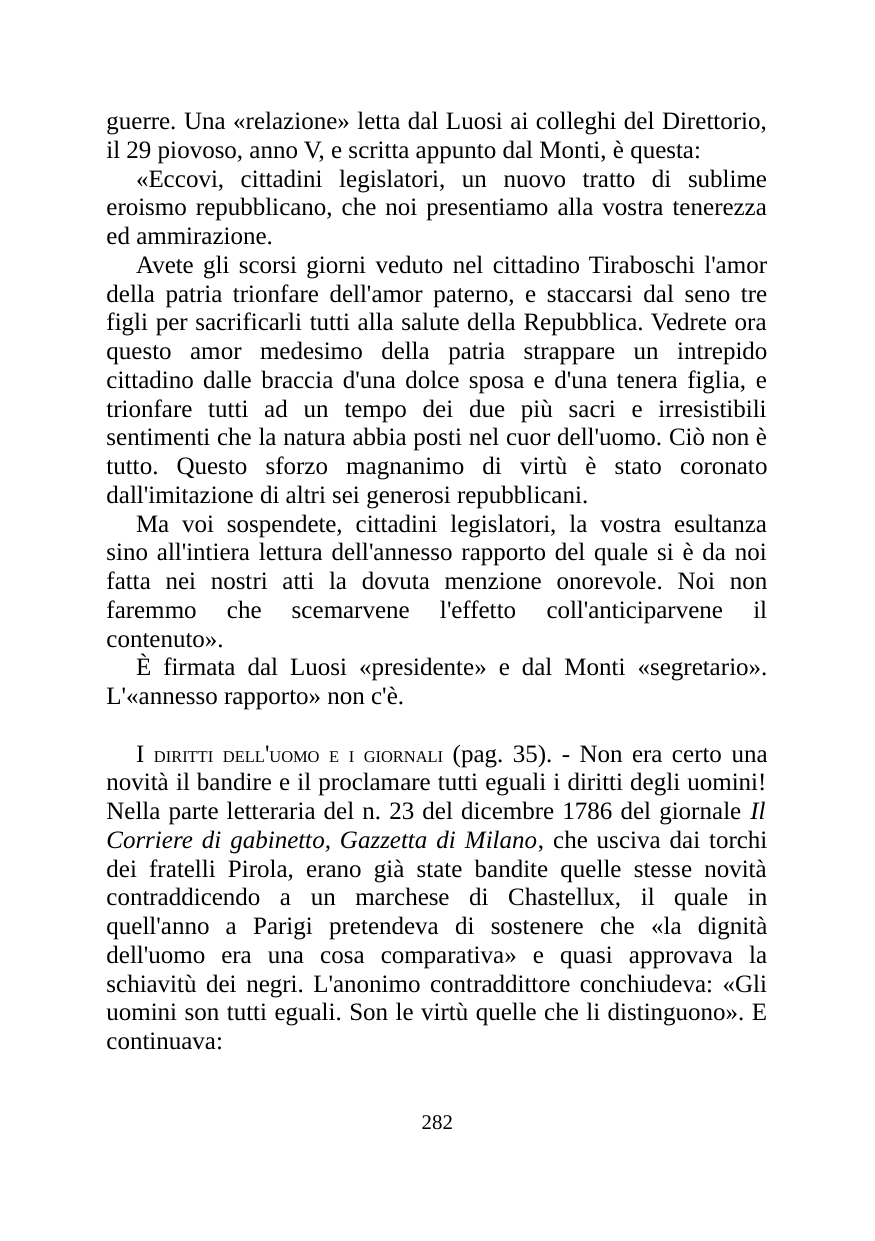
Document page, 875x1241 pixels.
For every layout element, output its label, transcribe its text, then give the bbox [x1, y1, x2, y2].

text I diritti dell'uomo e i giornali (pag. 35). - Non era certo una novità il bandire e il proclamare tutti eguali i diritti degli uomini! Nella parte letteraria del n. 23 del dicembre 1786 del giornale Il Corriere di gabinetto, Gazzetta di Milano, che usciva dai torchi dei fratelli Pirola, erano già state bandite quelle stesse novità contraddicendo a un marchese di Chastellux, il quale in quell'anno a Parigi pretendeva di sostenere che «la dignità dell'uomo era una cosa comparativa» e quasi approvava la schiavitù dei negri. L'anonimo contraddittore conchiudeva: «Gli uomini son tutti eguali. Son le virtù quelle che li distinguono». E continuava: [106, 739, 768, 1055]
text Avete gli scorsi giorni veduto nel cittadino Tiraboschi l'amor della patria trionfare dell'amor paterno, e staccarsi dal seno tre figli per sacrificarli tutti alla salute della Repubblica. Vedrete ora questo amor medesimo della patria strappare un intrepido cittadino dalle braccia d'una dolce sposa e d'una tenera figlia, e trionfare tutti ad un tempo dei due più sacri e irresistibili sentimenti che la natura abbia posti nel cuor dell'uomo. Ciò non è tutto. Questo sforzo magnanimo di virtù è stato coronato dall'imitazione di altri sei generosi repubblicani. [106, 250, 768, 509]
text «Eccovi, cittadini legislatori, un nuovo tratto di sublime eroismo repubblicano, che noi presentiamo alla vostra tenerezza ed ammirazione. [106, 164, 768, 250]
text Ma voi sospendete, cittadini legislatori, la vostra esultanza sino all'intiera lettura dell'annesso rapporto del quale si è da noi fatta nei nostri atti la dovuta menzione onorevole. Noi non faremmo che scemarvene l'effetto coll'anticiparvene il contenuto». [106, 509, 768, 652]
text guerre. Una «relazione» letta dal Luosi ai colleghi del Direttorio, il 29 piovoso, anno V, e scritta appunto dal Monti, è questa: [106, 106, 768, 164]
text È firmata dal Luosi «presidente» e dal Monti «segretario». L'«annesso rapporto» non c'è. [106, 652, 768, 710]
